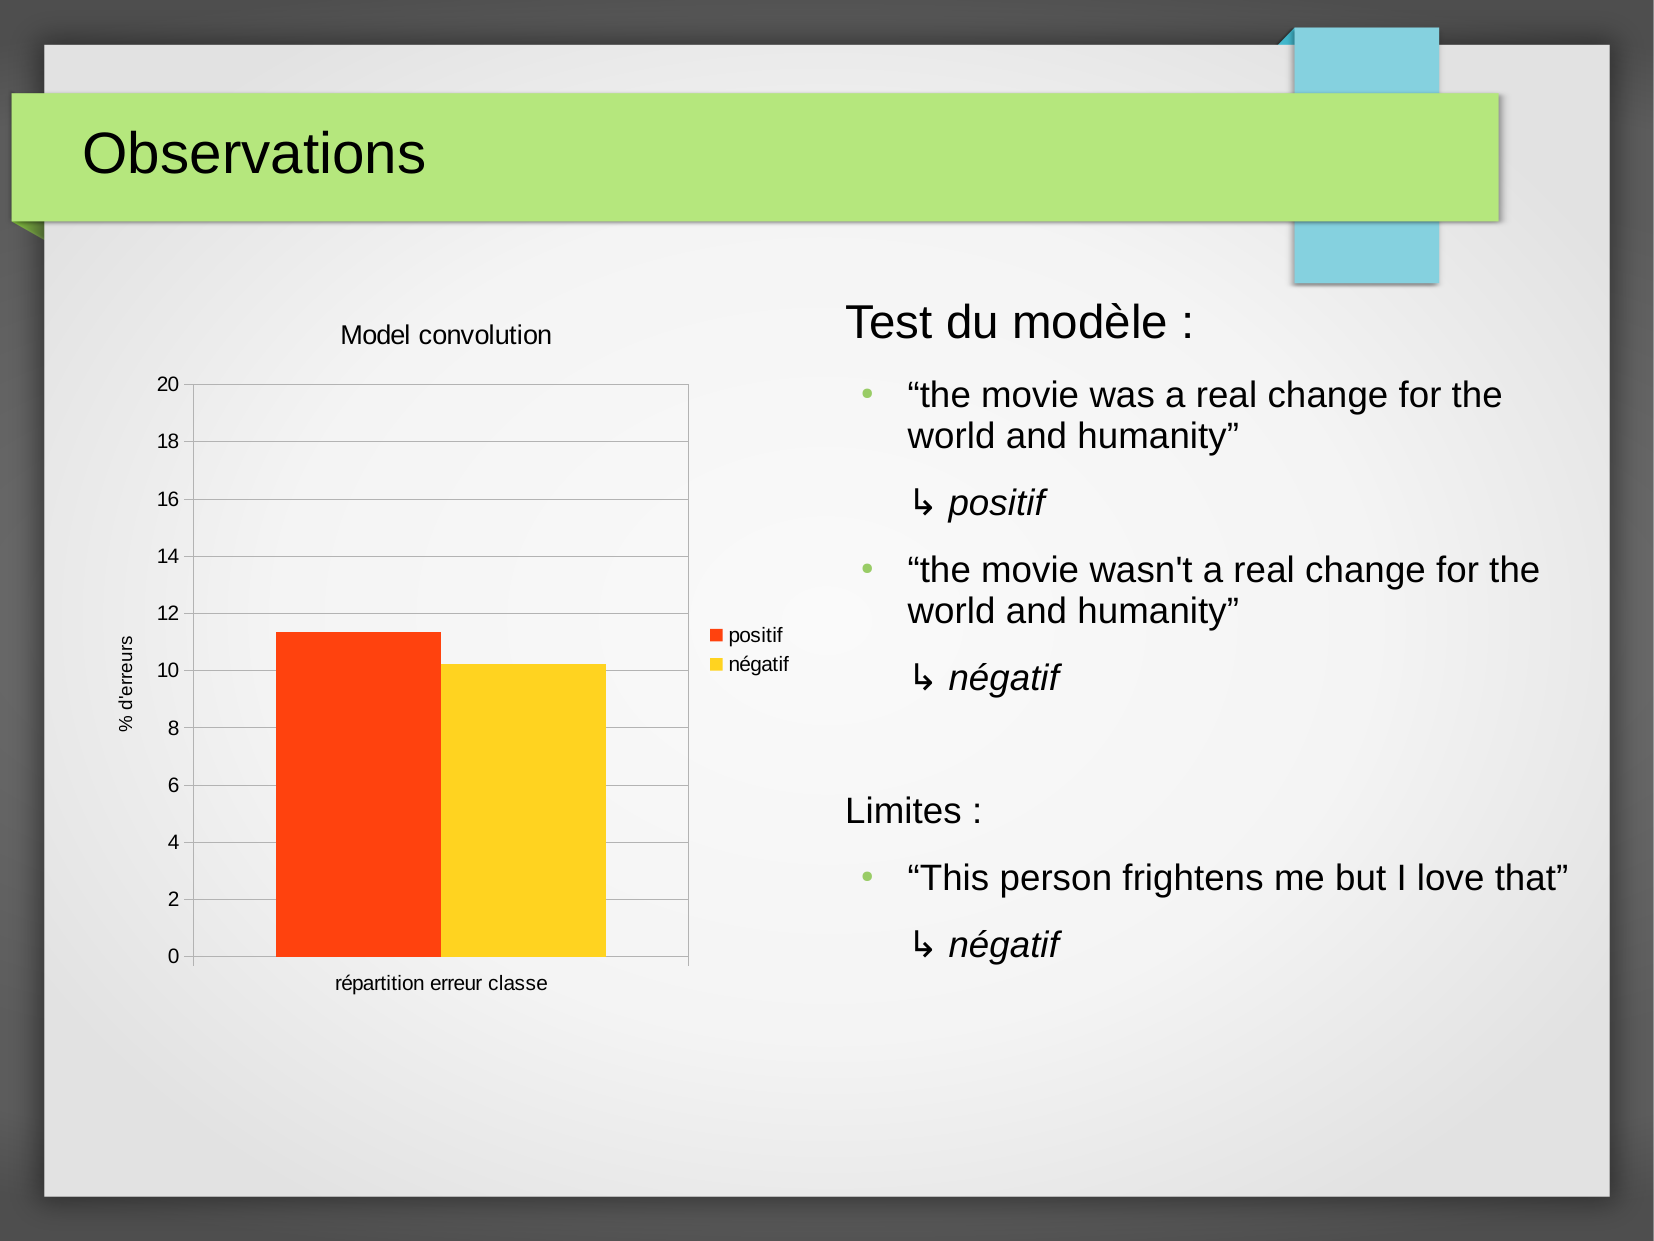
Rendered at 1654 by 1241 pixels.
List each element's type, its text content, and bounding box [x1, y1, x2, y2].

picture [0, 0, 1654, 1241]
chart [82, 290, 809, 1010]
list Test du modèle : “the movie was a real change for the world and humanity” ↳ positif “the movie wasn't a real change for the world and humanity” ↳ négatif Limites : “This person frightens me but I love that” ↳ négatif [845, 295, 1572, 1015]
title Observations [82, 94, 1264, 213]
